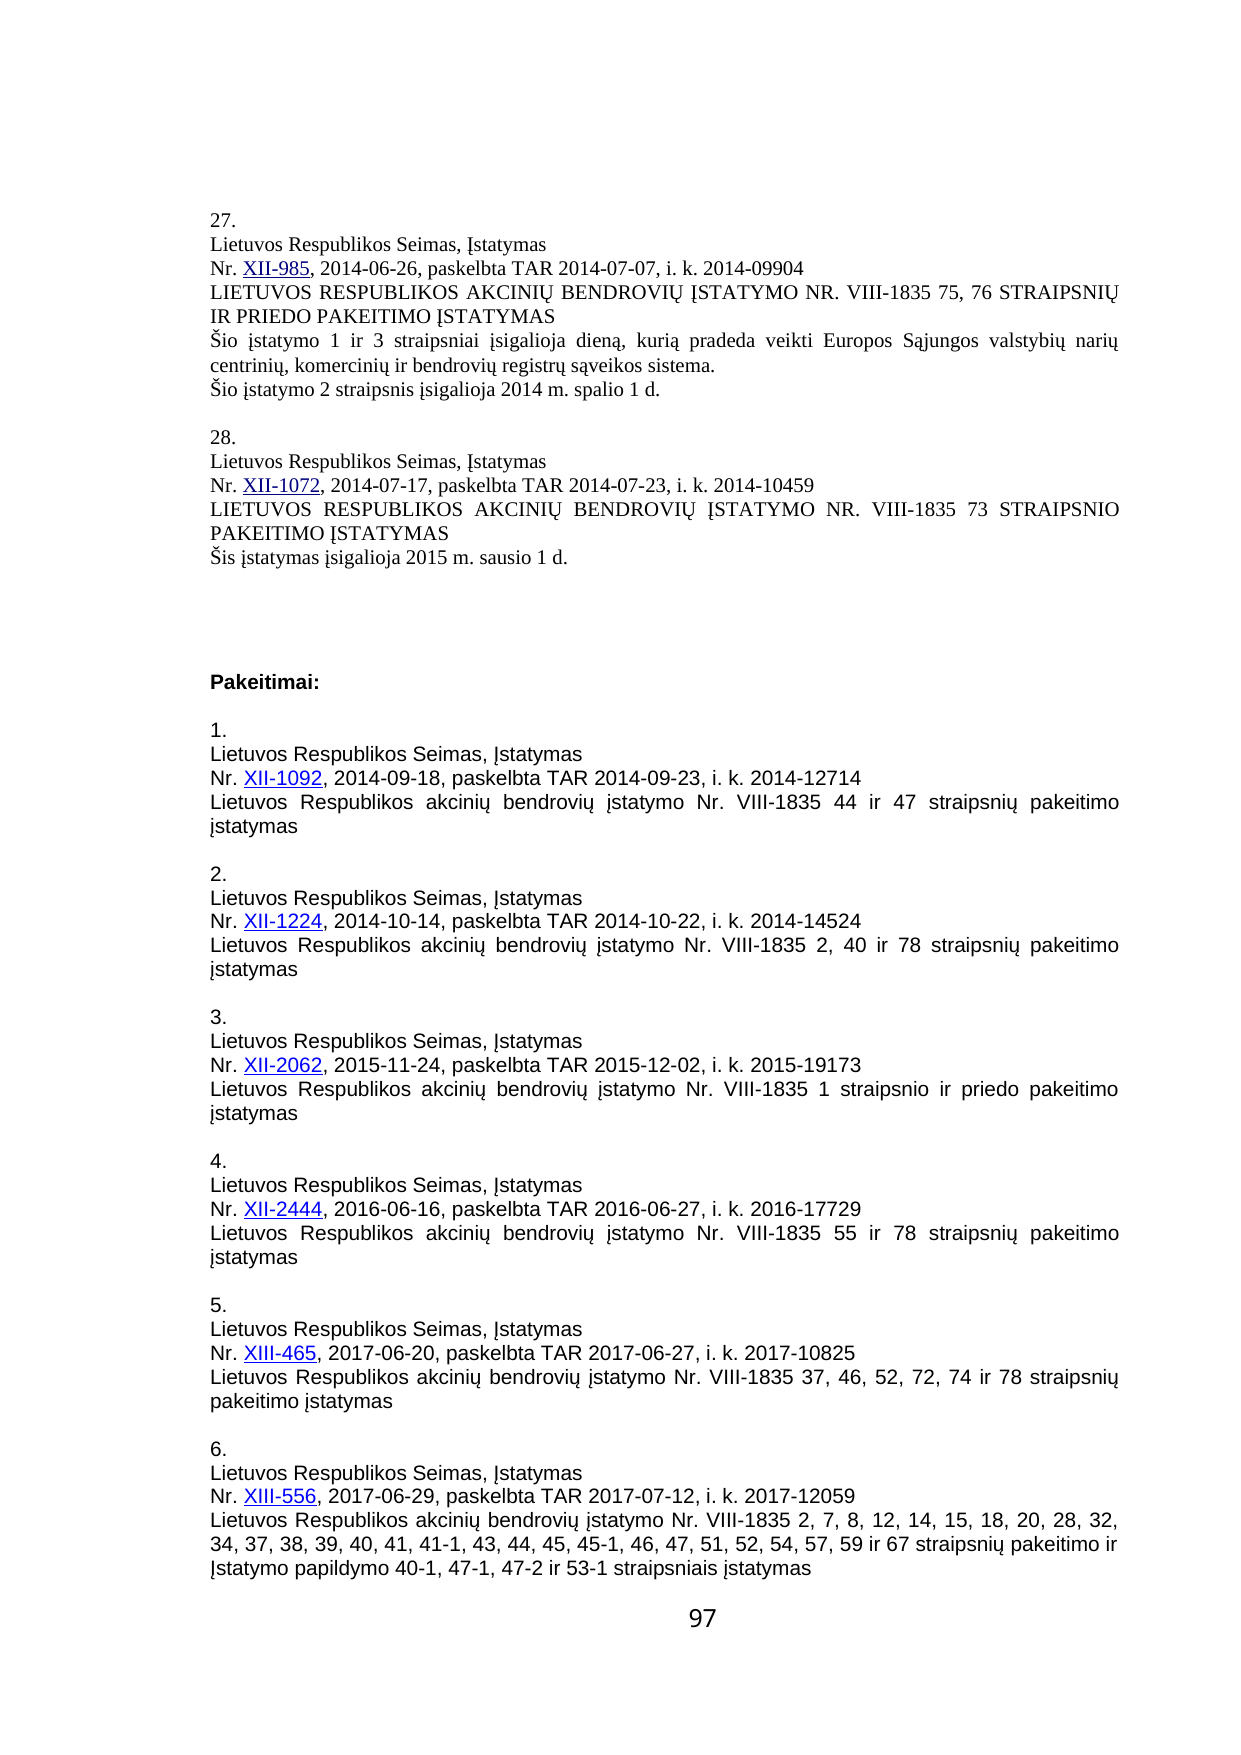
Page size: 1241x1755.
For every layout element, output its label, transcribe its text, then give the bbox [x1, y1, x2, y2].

text Lietuvos Respublikos Seimas, Įstatymas [210, 1029, 1120, 1053]
text Lietuvos Respublikos akcinių bendrovių įstatymo Nr. VIII-1835 44 ir 47 straipsnių pakeitimo įstatymas [210, 789, 1120, 837]
text Nr. XII-1224, 2014-10-14, paskelbta TAR 2014-10-22, i. k. 2014-14524 [210, 909, 1120, 933]
text Šis įstatymas įsigalioja 2015 m. sausio 1 d. [210, 545, 1111, 569]
text Lietuvos Respublikos Seimas, Įstatymas [210, 1173, 1120, 1197]
text LIETUVOS RESPUBLIKOS AKCINIŲ BENDROVIŲ ĮSTATYMO NR. VIII-1835 73 STRAIPSNIO PAKEITIMO ĮSTATYMAS [210, 497, 1120, 545]
text Lietuvos Respublikos Seimas, Įstatymas [210, 449, 1120, 473]
text Nr. XIII-465, 2017-06-20, paskelbta TAR 2017-06-27, i. k. 2017-10825 [210, 1341, 1120, 1364]
text Lietuvos Respublikos Seimas, Įstatymas [210, 232, 1120, 256]
text Lietuvos Respublikos akcinių bendrovių įstatymo Nr. VIII-1835 2, 7, 8, 12, 14, 15, 18, 20, 28, 32, 34, 37, 38, 39, 40, 41, 41-1, 43, 44, 45, 45-1, 46, 47, 51, 52, 54, 57, 59 ir 67 straipsnių pakeitimo ir Įstatymo papildymo 40-1, 47-1, 47-2 ir 53-1 straipsniais įstatymas [210, 1508, 1120, 1580]
text Pakeitimai: [210, 670, 1120, 694]
text Šio įstatymo 1 ir 3 straipsniai įsigalioja dieną, kurią pradeda veikti Europos Sąjungos valstybių narių centrinių, komercinių ir bendrovių registrų sąveikos sistema. [210, 328, 1120, 377]
text 27. [210, 208, 1120, 232]
text Nr. XII-985, 2014-06-26, paskelbta TAR 2014-07-07, i. k. 2014-09904 [210, 256, 1120, 280]
text Lietuvos Respublikos akcinių bendrovių įstatymo Nr. VIII-1835 55 ir 78 straipsnių pakeitimo įstatymas [210, 1221, 1120, 1269]
text Lietuvos Respublikos Seimas, Įstatymas [210, 742, 1120, 766]
text Lietuvos Respublikos Seimas, Įstatymas [210, 885, 1120, 909]
text Lietuvos Respublikos Seimas, Įstatymas [210, 1460, 1120, 1484]
text Nr. XII-2444, 2016-06-16, paskelbta TAR 2016-06-27, i. k. 2016-17729 [210, 1197, 1120, 1221]
text Nr. XII-2062, 2015-11-24, paskelbta TAR 2015-12-02, i. k. 2015-19173 [210, 1053, 1120, 1077]
text Nr. XII-1072, 2014-07-17, paskelbta TAR 2014-07-23, i. k. 2014-10459 [210, 473, 1120, 497]
text Lietuvos Respublikos akcinių bendrovių įstatymo Nr. VIII-1835 2, 40 ir 78 straipsnių pakeitimo įstatymas [210, 933, 1120, 981]
text Šio įstatymo 2 straipsnis įsigalioja 2014 m. spalio 1 d. [210, 377, 1120, 401]
text Nr. XII-1092, 2014-09-18, paskelbta TAR 2014-09-23, i. k. 2014-12714 [210, 766, 1120, 789]
text 5. [210, 1293, 1120, 1317]
text 3. [210, 1005, 1120, 1029]
text 6. [210, 1436, 1120, 1460]
text 2. [210, 861, 1120, 885]
text Lietuvos Respublikos akcinių bendrovių įstatymo Nr. VIII-1835 1 straipsnio ir priedo pakeitimo įstatymas [210, 1077, 1120, 1125]
text Lietuvos Respublikos akcinių bendrovių įstatymo Nr. VIII-1835 37, 46, 52, 72, 74 ir 78 straipsnių pakeitimo įstatymas [210, 1364, 1120, 1412]
text Lietuvos Respublikos Seimas, Įstatymas [210, 1317, 1120, 1341]
text 1. [210, 718, 1120, 742]
text LIETUVOS RESPUBLIKOS AKCINIŲ BENDROVIŲ ĮSTATYMO NR. VIII-1835 75, 76 STRAIPSNIŲ IR PRIEDO PAKEITIMO ĮSTATYMAS [210, 280, 1120, 328]
text 4. [210, 1149, 1120, 1173]
text 28. [210, 425, 1120, 449]
text Nr. XIII-556, 2017-06-29, paskelbta TAR 2017-07-12, i. k. 2017-12059 [210, 1484, 1120, 1508]
